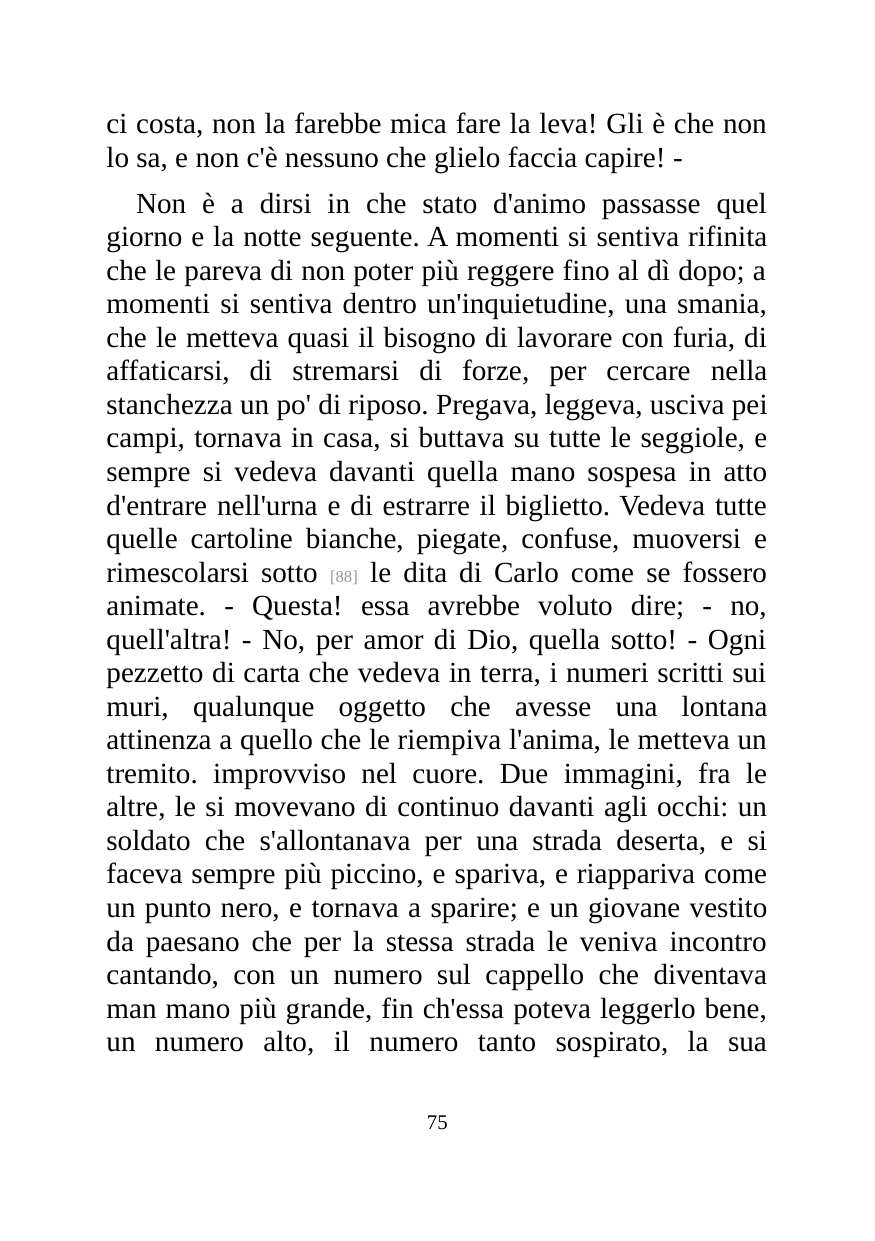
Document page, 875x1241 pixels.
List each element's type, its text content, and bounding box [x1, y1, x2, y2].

text ci costa, non la farebbe mica fare la leva! Gli è che non lo sa, e non c'è nessuno che glielo faccia capire! - [106, 106, 768, 173]
text Non è a dirsi in che stato d'animo passasse quel giorno e la notte seguente. A momenti si sentiva rifinita che le pareva di non poter più reggere fino al dì dopo; a momenti si sentiva dentro un'inquietudine, una smania, che le metteva quasi il bisogno di lavorare con furia, di affaticarsi, di stremarsi di forze, per cercare nella stanchezza un po' di riposo. Pregava, leggeva, usciva pei campi, tornava in casa, si buttava su tutte le seggiole, e sempre si vedeva davanti quella mano sospesa in atto d'entrare nell'urna e di estrarre il biglietto. Vedeva tutte quelle cartoline bianche, piegate, confuse, muoversi e rimescolarsi sotto [88] le dita di Carlo come se fossero animate. - Questa! essa avrebbe voluto dire; - no, quell'altra! - No, per amor di Dio, quella sotto! - Ogni pezzetto di carta che vedeva in terra, i numeri scritti sui muri, qualunque oggetto che avesse una lontana attinenza a quello che le riempiva l'anima, le metteva un tremito. improvviso nel cuore. Due immagini, fra le altre, le si movevano di continuo davanti agli occhi: un soldato che s'allontanava per una strada deserta, e si faceva sempre più piccino, e spariva, e riappariva come un punto nero, e tornava a sparire; e un giovane vestito da paesano che per la stessa strada le veniva incontro cantando, con un numero sul cappello che diventava man mano più grande, fin ch'essa poteva leggerlo bene, un numero alto, il numero tanto sospirato, la sua [106, 186, 768, 1058]
